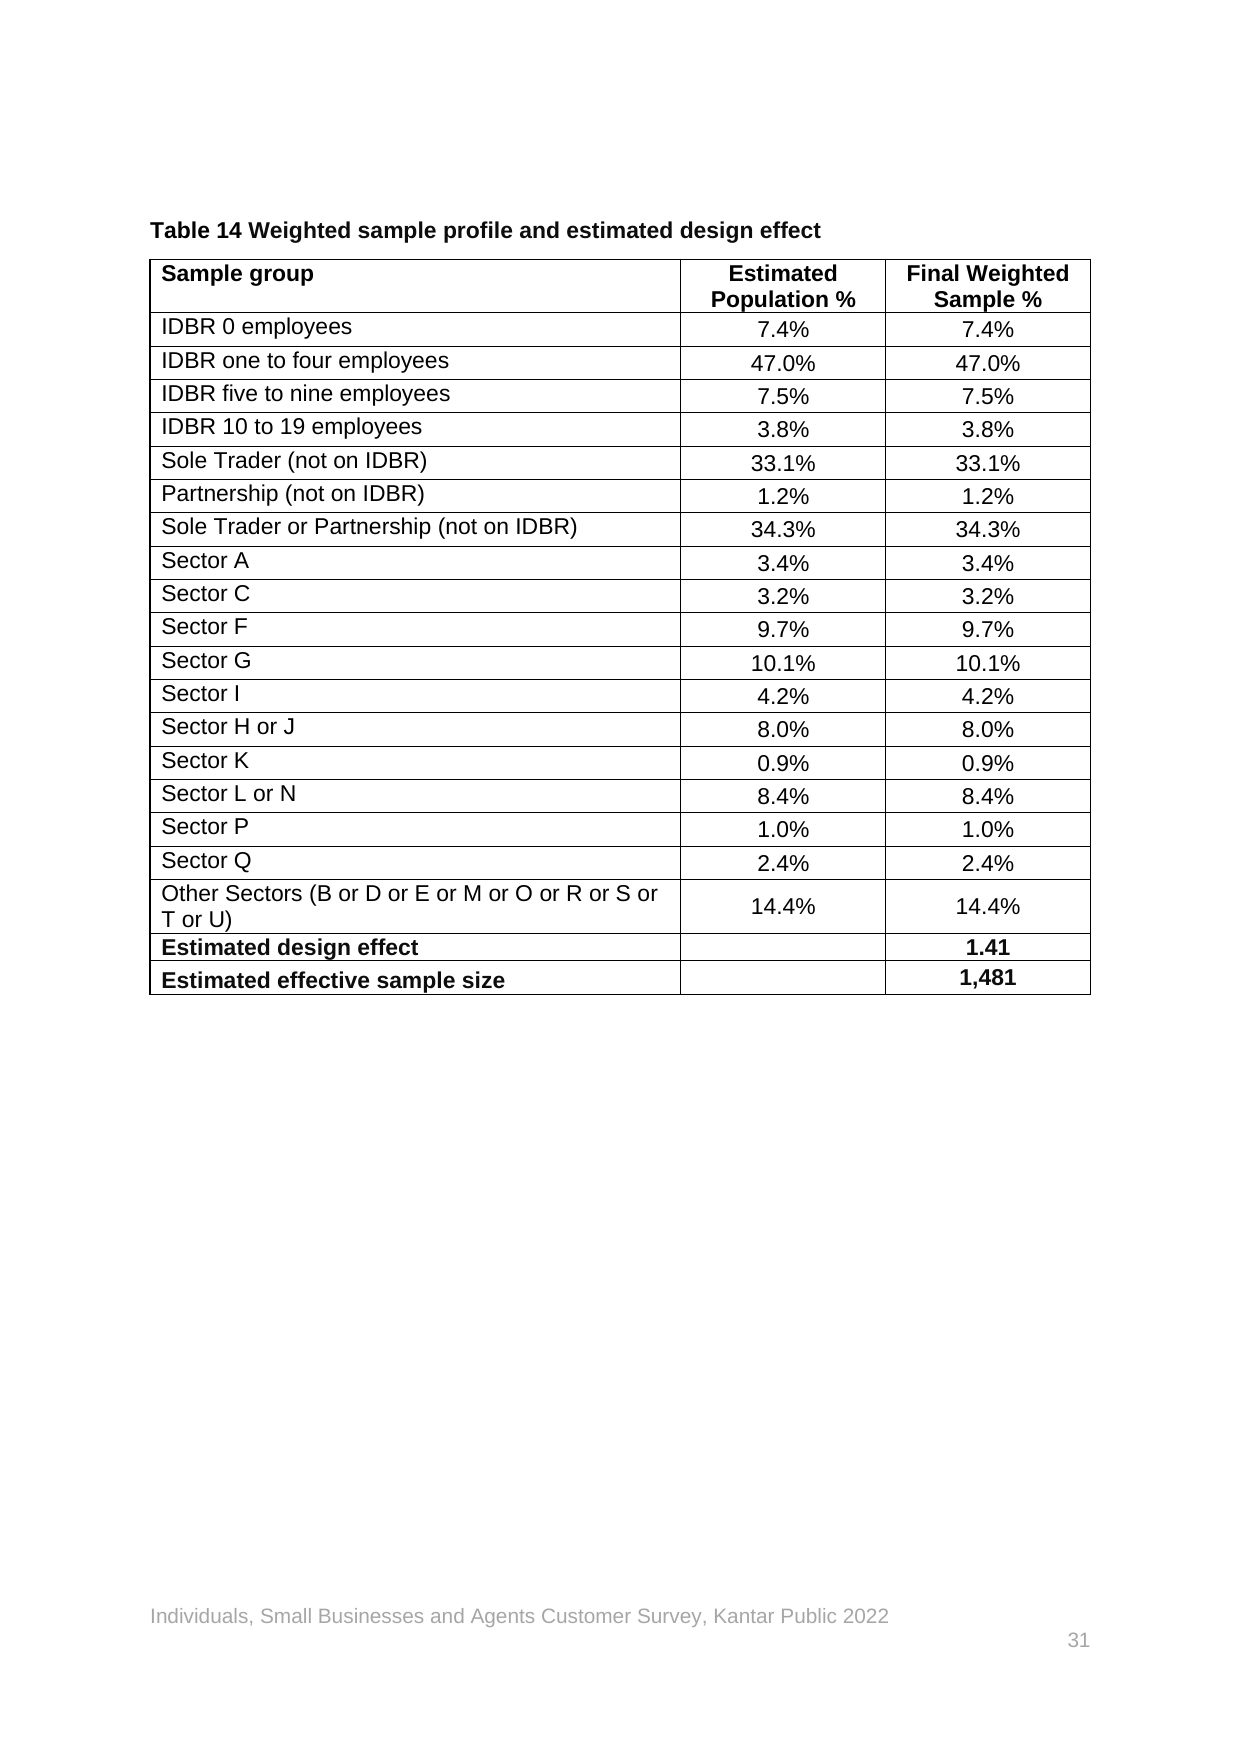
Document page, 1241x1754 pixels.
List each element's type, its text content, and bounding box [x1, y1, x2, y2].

table_cell [681, 934, 885, 960]
table_cell 10.1% [886, 647, 1090, 679]
table_cell 7.4% [886, 313, 1090, 346]
table_header Sample group [151, 260, 680, 312]
table_cell Sole Trader (not on IDBR) [151, 447, 680, 479]
table_cell Sector F [151, 613, 680, 646]
table_cell 7.5% [681, 380, 885, 412]
table_cell IDBR 0 employees [151, 313, 680, 346]
table_cell 9.7% [886, 613, 1090, 646]
table_header Estimated Population % [681, 260, 885, 312]
table_cell Estimated effective sample size [151, 961, 680, 993]
table_cell 4.2% [681, 680, 885, 712]
table_cell 14.4% [681, 880, 885, 933]
table_cell Sector K [151, 747, 680, 779]
table_cell 10.1% [681, 647, 885, 679]
table_cell Estimated design effect [151, 934, 680, 960]
table_cell Sector H or J [151, 713, 680, 746]
table_cell 8.0% [886, 713, 1090, 746]
table_cell 14.4% [886, 880, 1090, 933]
table_cell Sector A [151, 547, 680, 579]
table_cell 1.2% [886, 480, 1090, 512]
table_cell 9.7% [681, 613, 885, 646]
table_cell IDBR one to four employees [151, 347, 680, 379]
table_cell 3.2% [681, 580, 885, 612]
table_cell [681, 961, 885, 993]
table_cell 2.4% [681, 847, 885, 879]
table_cell 47.0% [681, 347, 885, 379]
table_cell 33.1% [886, 447, 1090, 479]
table_cell IDBR five to nine employees [151, 380, 680, 412]
table_cell 1.0% [886, 813, 1090, 846]
table_cell 47.0% [886, 347, 1090, 379]
table_cell 8.4% [886, 780, 1090, 812]
table_cell Sole Trader or Partnership (not on IDBR) [151, 513, 680, 546]
table_cell Sector G [151, 647, 680, 679]
table_cell 3.4% [886, 547, 1090, 579]
table_cell 1,481 [886, 961, 1090, 993]
table_cell 3.2% [886, 580, 1090, 612]
table_cell Sector Q [151, 847, 680, 879]
table_cell Sector I [151, 680, 680, 712]
table_cell Sector L or N [151, 780, 680, 812]
table_cell 7.4% [681, 313, 885, 346]
table_cell 8.0% [681, 713, 885, 746]
table_cell Partnership (not on IDBR) [151, 480, 680, 512]
table_header Final Weighted Sample % [886, 260, 1090, 312]
table_cell 4.2% [886, 680, 1090, 712]
table_cell IDBR 10 to 19 employees [151, 413, 680, 446]
table_cell 3.4% [681, 547, 885, 579]
table_cell Sector C [151, 580, 680, 612]
table_cell 33.1% [681, 447, 885, 479]
table_cell 34.3% [886, 513, 1090, 546]
table_cell Other Sectors (B or D or E or M or O or R or S or T or U) [151, 880, 680, 933]
table_cell 3.8% [681, 413, 885, 446]
table_cell 2.4% [886, 847, 1090, 879]
table_cell 0.9% [886, 747, 1090, 779]
table_cell 34.3% [681, 513, 885, 546]
table_cell 1.41 [886, 934, 1090, 960]
table_cell 0.9% [681, 747, 885, 779]
table_cell 1.2% [681, 480, 885, 512]
text Table 14 Weighted sample profile and estimated design effect [150, 217, 1090, 244]
table_cell 3.8% [886, 413, 1090, 446]
table_cell Sector P [151, 813, 680, 846]
table_cell 8.4% [681, 780, 885, 812]
table_cell 1.0% [681, 813, 885, 846]
table_cell 7.5% [886, 380, 1090, 412]
